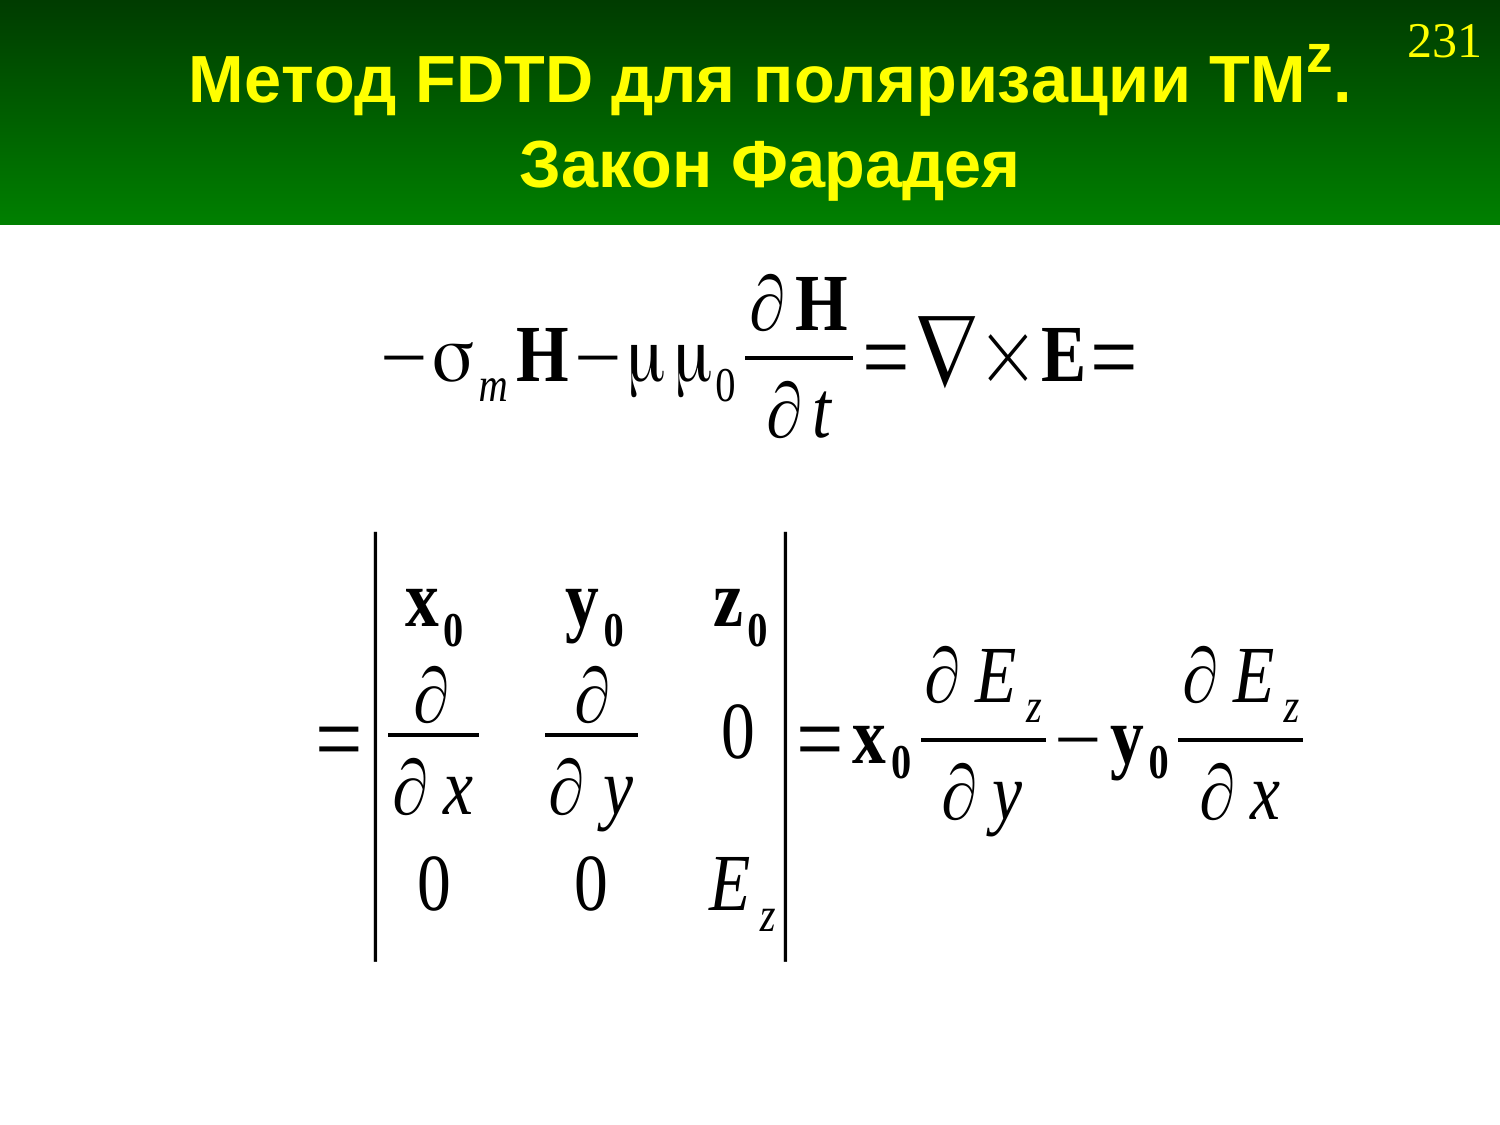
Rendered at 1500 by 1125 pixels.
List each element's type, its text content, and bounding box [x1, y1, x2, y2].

title Метод FDTD для поляризации TMz. Закон Фарадея [100, 2, 1441, 209]
chart [295, 525, 1324, 962]
chart [360, 259, 1160, 454]
